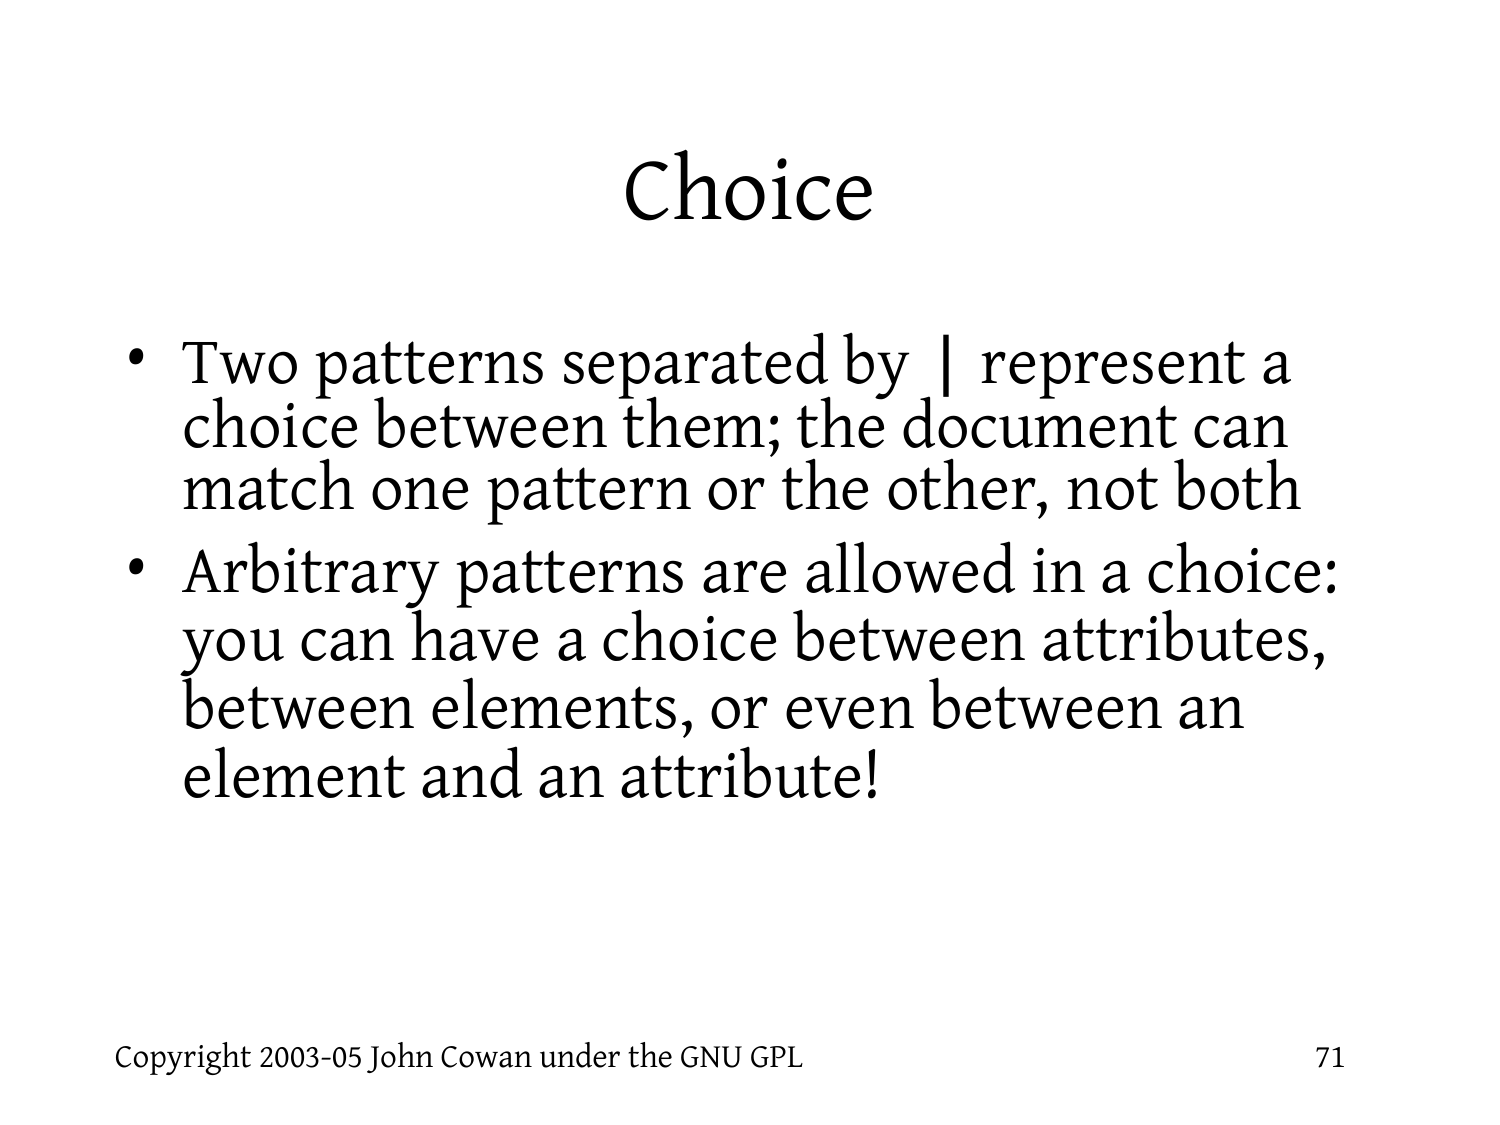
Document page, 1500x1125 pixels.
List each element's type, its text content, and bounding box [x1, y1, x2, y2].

list Two patterns separated by | represent a choice between them; the document can match one pattern or the other, not both Arbitrary patterns are allowed in a choice: you can have a choice between attributes, between elements, or even between an element and an attribute! [112, 324, 1388, 1097]
title Choice [112, 99, 1388, 288]
